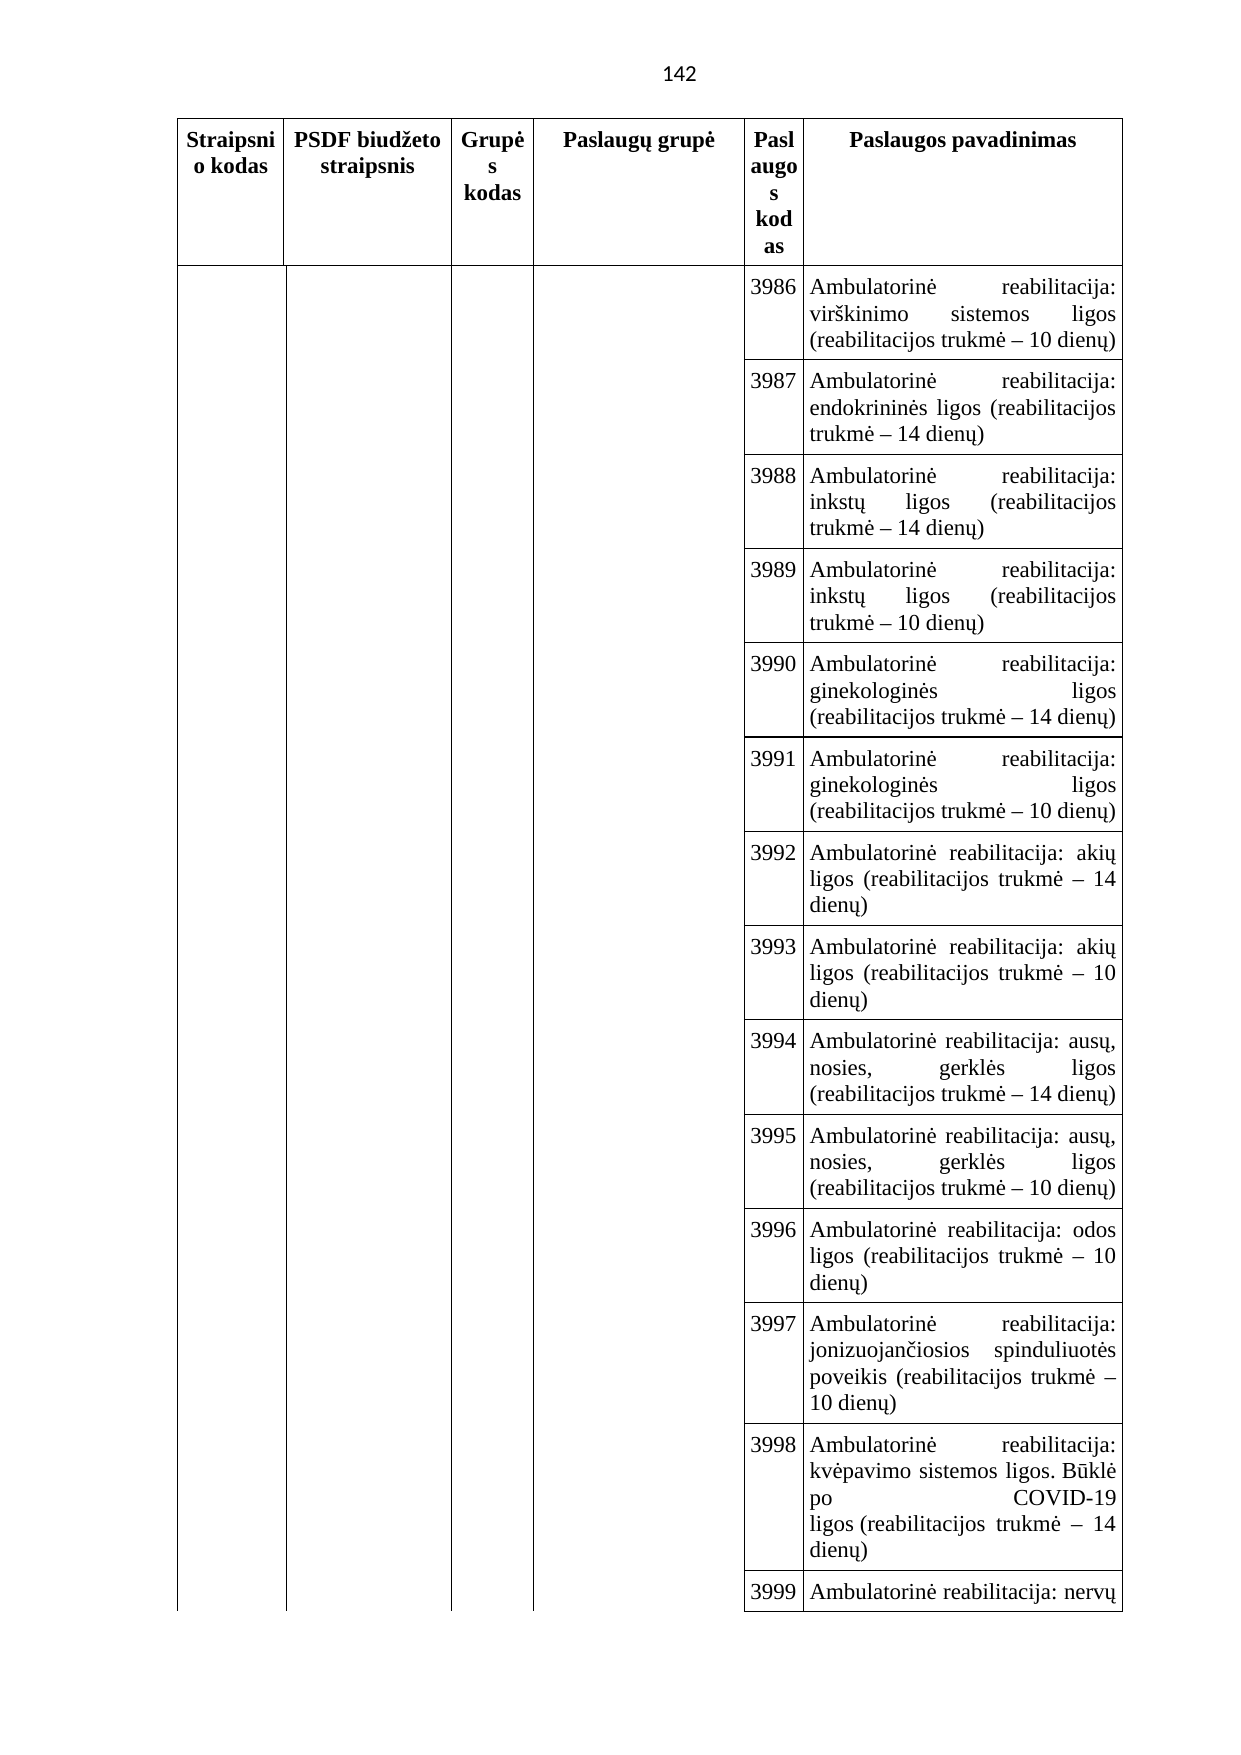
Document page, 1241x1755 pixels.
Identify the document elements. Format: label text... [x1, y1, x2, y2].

table_cell Ambulatorinė reabilitacija: nervų [804, 1571, 1122, 1611]
table_cell [287, 642, 451, 736]
table_cell [534, 266, 744, 359]
table_cell Ambulatorinė reabilitacija: inkstų ligos (reabilitacijos trukmė – 10 dienų) [804, 549, 1122, 642]
table_cell Ambulatorinė reabilitacija: ginekologinės ligos (reabilitacijos trukmė – 10 dienų) [804, 738, 1122, 831]
table_cell [452, 1570, 533, 1611]
table_cell [452, 359, 533, 454]
table_cell [452, 736, 533, 831]
table_cell Ambulatorinė reabilitacija: akių ligos (reabilitacijos trukmė – 10 dienų) [804, 926, 1122, 1019]
table_header Grupės kodas [452, 119, 533, 265]
table_cell [287, 548, 451, 642]
table_cell [178, 1423, 286, 1570]
table_cell Ambulatorinė reabilitacija: ausų, nosies, gerklės ligos (reabilitacijos trukmė – 10 dienų) [804, 1115, 1122, 1208]
table_cell [452, 1423, 533, 1570]
table_header PSDF biudžeto straipsnis [284, 119, 451, 265]
table_cell [287, 925, 451, 1019]
table_cell [452, 454, 533, 548]
table_cell Ambulatorinė reabilitacija: virškinimo sistemos ligos (reabilitacijos trukmė – 10 dienų) [804, 266, 1122, 359]
table_cell [178, 736, 286, 831]
table_cell [452, 548, 533, 642]
table_cell [452, 1302, 533, 1423]
table_cell 3998 [745, 1424, 803, 1570]
table_cell [534, 1302, 744, 1423]
table_cell Ambulatorinė reabilitacija: kvėpavimo sistemos ligos. Būklė po COVID-19 ligos (reabilitacijos trukmė – 14 dienų) [804, 1424, 1122, 1570]
table_cell Ambulatorinė reabilitacija: endokrininės ligos (reabilitacijos trukmė – 14 dienų) [804, 360, 1122, 454]
table_cell [287, 1302, 451, 1423]
table_cell [452, 831, 533, 925]
table_cell [178, 1570, 286, 1611]
table_cell [534, 831, 744, 925]
table_cell [287, 359, 451, 454]
table_cell [534, 642, 744, 736]
table_cell 3992 [745, 832, 803, 925]
table_cell 3986 [745, 266, 803, 359]
table_cell [452, 1019, 533, 1113]
table_cell [534, 1570, 744, 1611]
table_header Paslaugos pavadinimas [804, 119, 1122, 265]
table_cell [178, 642, 286, 736]
table_cell [178, 266, 286, 359]
table_cell [287, 1570, 451, 1611]
table_cell 3989 [745, 549, 803, 642]
table_cell [452, 1114, 533, 1208]
table_cell [534, 1423, 744, 1570]
table_header Paslaugos kodas [745, 119, 803, 265]
table_cell [534, 359, 744, 454]
table_cell [178, 1208, 286, 1302]
table_cell [534, 736, 744, 831]
table_cell 3993 [745, 926, 803, 1019]
table_cell [534, 1208, 744, 1302]
table_cell 3991 [745, 738, 803, 831]
table_cell 3987 [745, 360, 803, 454]
table_cell [287, 831, 451, 925]
table_header Paslaugų grupė [534, 119, 744, 265]
table_header Straipsnio kodas [178, 119, 283, 265]
table_cell [452, 925, 533, 1019]
table_cell [178, 1302, 286, 1423]
table_cell [178, 548, 286, 642]
table_cell 3996 [745, 1209, 803, 1302]
table_cell [534, 1114, 744, 1208]
table_cell 3999 [745, 1571, 803, 1611]
table_cell [287, 1423, 451, 1570]
table_cell Ambulatorinė reabilitacija: akių ligos (reabilitacijos trukmė – 14 dienų) [804, 832, 1122, 925]
table_cell [178, 359, 286, 454]
table_cell 3994 [745, 1020, 803, 1113]
table_cell [534, 454, 744, 548]
table_cell [287, 1114, 451, 1208]
table_cell [452, 642, 533, 736]
table_cell [178, 1114, 286, 1208]
table_cell 3990 [745, 643, 803, 736]
table_cell 3995 [745, 1115, 803, 1208]
table_cell [178, 1019, 286, 1113]
table_cell [287, 1019, 451, 1113]
table_cell [452, 1208, 533, 1302]
table_cell [287, 454, 451, 548]
table_cell Ambulatorinė reabilitacija: jonizuojančiosios spinduliuotės poveikis (reabilitacijos trukmė – 10 dienų) [804, 1303, 1122, 1423]
table_cell [287, 736, 451, 831]
table_cell [178, 831, 286, 925]
table_cell [178, 454, 286, 548]
table_cell [534, 548, 744, 642]
table_cell Ambulatorinė reabilitacija: odos ligos (reabilitacijos trukmė – 10 dienų) [804, 1209, 1122, 1302]
table_cell [452, 266, 533, 359]
table_cell 3988 [745, 455, 803, 548]
table_cell 3997 [745, 1303, 803, 1423]
table_cell [287, 266, 451, 359]
table_cell [534, 1019, 744, 1113]
table_cell [534, 925, 744, 1019]
table_cell [287, 1208, 451, 1302]
table_cell [178, 925, 286, 1019]
table_cell Ambulatorinė reabilitacija: inkstų ligos (reabilitacijos trukmė – 14 dienų) [804, 455, 1122, 548]
table_cell Ambulatorinė reabilitacija: ginekologinės ligos (reabilitacijos trukmė – 14 dienų) [804, 643, 1122, 736]
table_cell Ambulatorinė reabilitacija: ausų, nosies, gerklės ligos (reabilitacijos trukmė – 14 dienų) [804, 1020, 1122, 1113]
